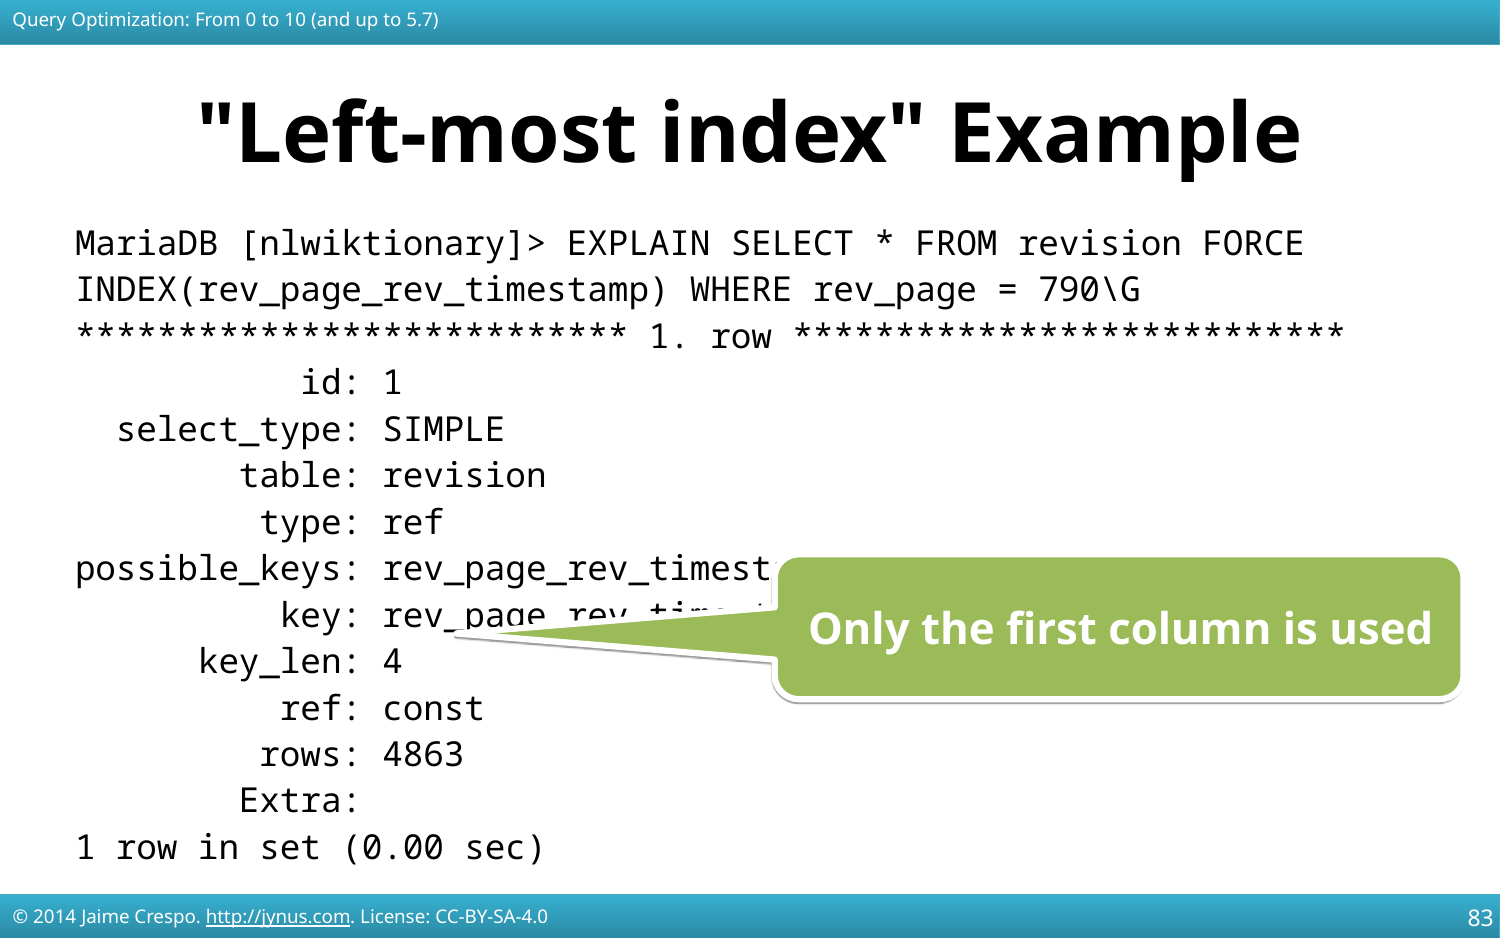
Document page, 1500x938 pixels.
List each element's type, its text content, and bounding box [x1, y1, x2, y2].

slide_number [1389, 896, 1490, 935]
title "Left-most index" Example [75, 51, 1425, 209]
list MariaDB [nlwiktionary]> EXPLAIN SELECT * FROM revision FORCE INDEX(rev_page_rev_timestamp) WHERE rev_page = 790\G *************************** 1. row *************************** id: 1 select_type: SIMPLE table: revision type: ref possible_keys: rev_page_rev_timestamp key: rev_page_rev_timestamp key_len: 4 ref: const rows: 4863 Extra: 1 row in set (0.00 sec) [75, 218, 1425, 876]
text_box Only the first column is used [456, 554, 1464, 700]
